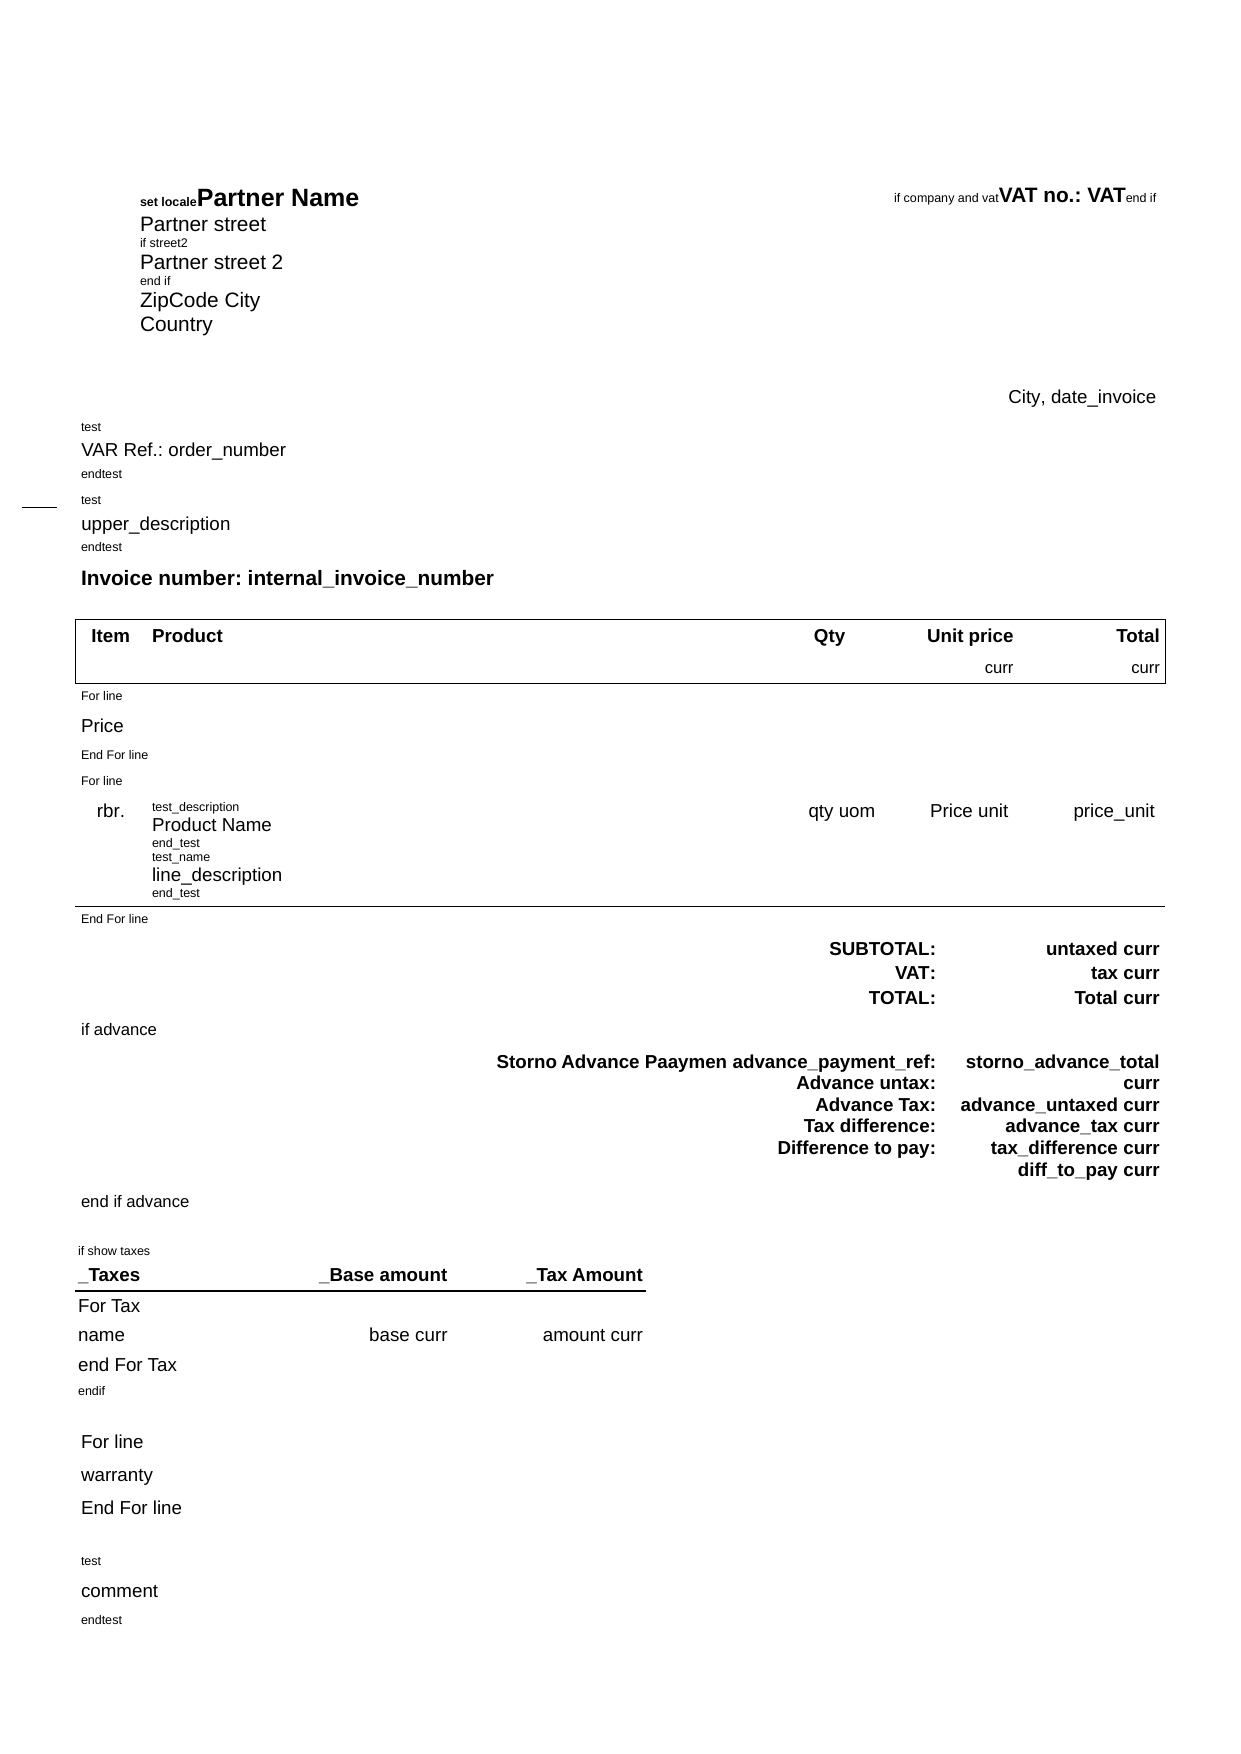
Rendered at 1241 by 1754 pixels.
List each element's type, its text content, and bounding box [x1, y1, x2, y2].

table_cell if advance [75, 1014, 1165, 1045]
table_cell [76, 653, 146, 683]
table_cell City, date_invoice [813, 295, 1162, 413]
table_cell curr [1019, 653, 1165, 683]
table_cell [646, 1351, 950, 1381]
table_cell price_unit [1019, 794, 1165, 906]
table_cell VAR Ref.: order_number [75, 439, 1162, 461]
table_cell _Taxes [75, 1261, 254, 1290]
table_header [75, 177, 134, 413]
table_cell [950, 1321, 1165, 1351]
table_cell _Tax Amount [450, 1261, 646, 1290]
table_cell test [75, 487, 1162, 512]
table_header set localePartner Name Partner street if street2 Partner street 2 end if ZipCode City Country [134, 177, 813, 413]
table_cell endtest [75, 461, 1162, 487]
table_cell Invoice number: internal_invoice_number [75, 560, 1162, 595]
table_cell For line [75, 768, 1165, 794]
table_cell Price [75, 709, 1165, 742]
table_cell name [75, 1321, 254, 1351]
table_cell [778, 653, 881, 683]
table_header Product [146, 620, 778, 652]
table_cell endtest [75, 534, 1162, 560]
table_cell upper_description [75, 513, 1162, 534]
table_header Total [1019, 620, 1165, 652]
table_cell End For line [75, 1491, 1165, 1524]
table_cell For line [75, 684, 1165, 709]
table_header Unit price [881, 620, 1019, 652]
table_cell endif [75, 1381, 1165, 1401]
table_cell [146, 653, 778, 683]
table_cell [950, 1261, 1165, 1290]
table_cell base curr [255, 1321, 450, 1351]
table_cell [646, 1261, 950, 1290]
table_cell warranty [75, 1458, 1165, 1491]
table_cell rbr. [75, 794, 146, 906]
table_cell curr [881, 653, 1019, 683]
table_cell qty uom [778, 794, 881, 906]
table_cell endtest [75, 1607, 1165, 1633]
table_cell [950, 1290, 1165, 1321]
table_cell [646, 1321, 950, 1351]
table_cell end For Tax [75, 1351, 646, 1381]
table_cell _Base amount [255, 1261, 450, 1290]
table_cell amount curr [450, 1321, 646, 1351]
table_cell End For line [75, 742, 1165, 768]
table_cell comment [75, 1574, 1165, 1607]
table_cell For Tax [75, 1292, 646, 1321]
table_header untaxed curr tax curr Total curr [941, 932, 1165, 1014]
table_header test [75, 414, 1162, 439]
table_header test [75, 1548, 1165, 1574]
table_cell [950, 1351, 1165, 1381]
table_cell test_description Product Name end_test test_name line_description end_test [146, 794, 778, 906]
table_cell Storno Advance Paaymen advance_payment_ref: Advance untax: Advance Tax: Tax difference: Difference to pay: [75, 1045, 941, 1186]
table_header For line [75, 1425, 1165, 1458]
table_header if show taxes [75, 1240, 1165, 1261]
table_header if company and vatVAT no.: VATend if [813, 177, 1162, 295]
table_header Qty [778, 620, 881, 652]
table_cell end if advance [75, 1186, 1165, 1216]
table_cell End For line [75, 907, 1165, 932]
table_header SUBTOTAL: VAT: TOTAL: [75, 932, 941, 1014]
table_cell [646, 1290, 950, 1321]
table_cell Price unit [881, 794, 1019, 906]
table_cell storno_advance_total curr advance_untaxed curr advance_tax curr tax_difference curr diff_to_pay curr [941, 1045, 1165, 1186]
table_header Item [76, 620, 146, 652]
